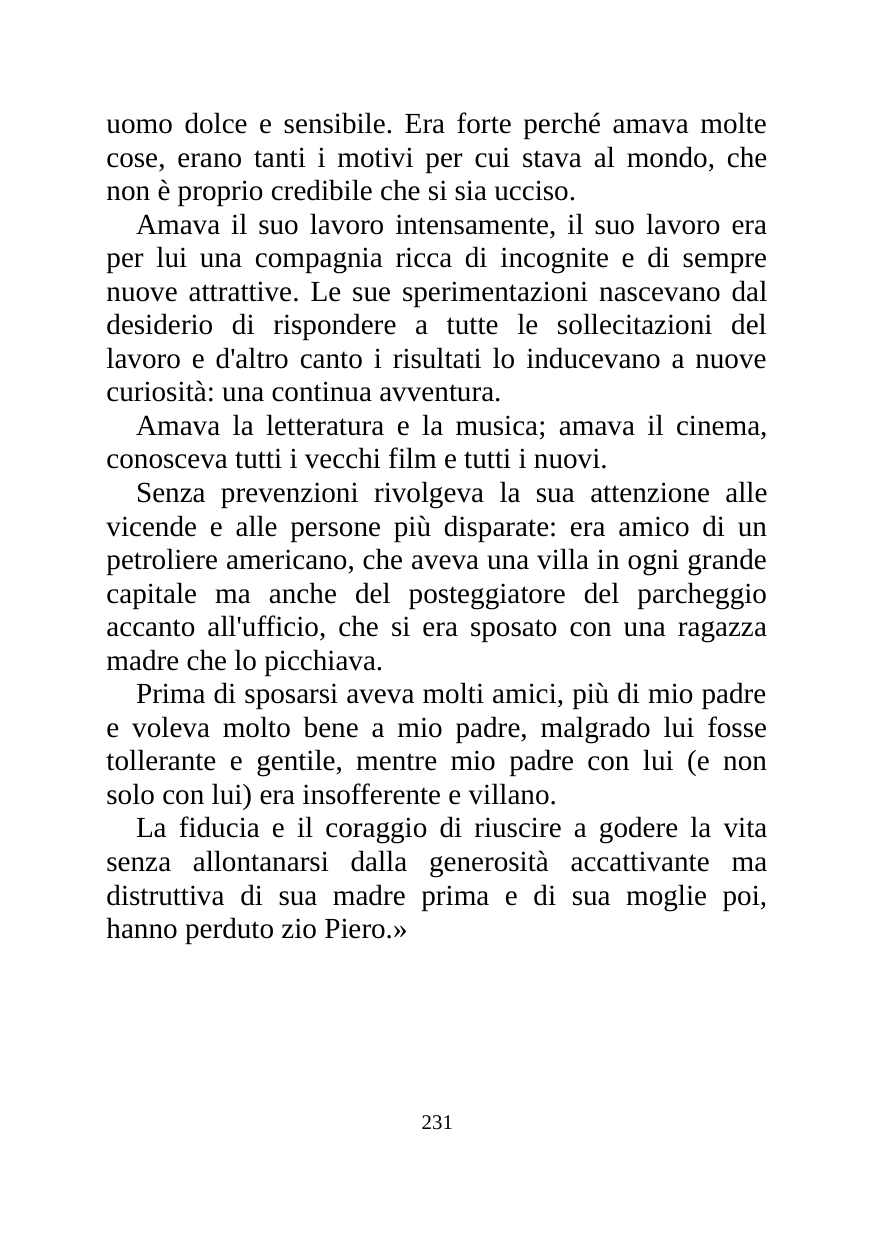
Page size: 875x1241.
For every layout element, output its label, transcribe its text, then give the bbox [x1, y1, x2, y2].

text Amava il suo lavoro intensamente, il suo lavoro era per lui una compagnia ricca di incognite e di sempre nuove attrattive. Le sue sperimentazioni nascevano dal desiderio di rispondere a tutte le sollecitazioni del lavoro e d'altro canto i risultati lo inducevano a nuove curiosità: una continua avventura. [106, 207, 768, 408]
text Senza prevenzioni rivolgeva la sua attenzione alle vicende e alle persone più disparate: era amico di un petroliere americano, che aveva una villa in ogni grande capitale ma anche del posteggiatore del parcheggio accanto all'ufficio, che si era sposato con una ragazza madre che lo picchiava. [106, 475, 768, 676]
text uomo dolce e sensibile. Era forte perché amava molte cose, erano tanti i motivi per cui stava al mondo, che non è proprio credibile che si sia ucciso. [106, 106, 768, 207]
text Amava la letteratura e la musica; amava il cinema, conosceva tutti i vecchi film e tutti i nuovi. [106, 408, 768, 475]
text La fiducia e il coraggio di riuscire a godere la vita senza allontanarsi dalla generosità accattivante ma distruttiva di sua madre prima e di sua moglie poi, hanno perduto zio Piero.» [106, 811, 768, 945]
text Prima di sposarsi aveva molti amici, più di mio padre e voleva molto bene a mio padre, malgrado lui fosse tollerante e gentile, mentre mio padre con lui (e non solo con lui) era insofferente e villano. [106, 676, 768, 811]
